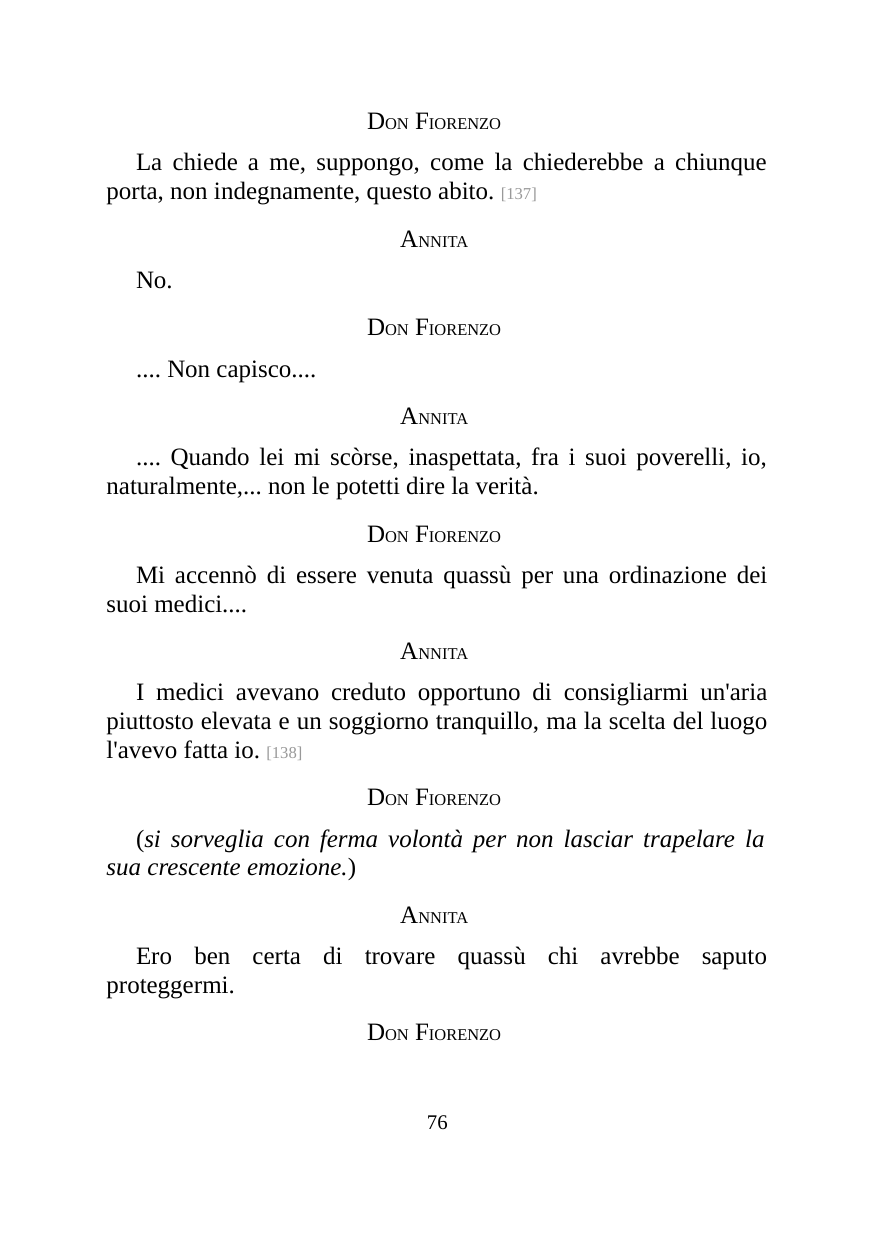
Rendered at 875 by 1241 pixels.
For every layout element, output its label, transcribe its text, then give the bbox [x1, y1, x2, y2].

text Don Fiorenzo [106, 782, 768, 811]
text Don Fiorenzo [106, 312, 768, 341]
text Mi accennò di essere venuta quassù per una ordinazione dei suoi medici.... [106, 560, 768, 617]
text Annita [106, 636, 768, 665]
text .... Non capisco.... [106, 354, 768, 382]
text Don Fiorenzo [106, 1017, 768, 1046]
text Annita [106, 900, 768, 929]
text Annita [106, 224, 768, 252]
text No. [106, 265, 768, 294]
text Annita [106, 401, 768, 430]
text .... Quando lei mi scòrse, inaspettata, fra i suoi poverelli, io, naturalmente,... non le potetti dire la verità. [106, 442, 768, 500]
text Don Fiorenzo [106, 106, 768, 135]
text Ero ben certa di trovare quassù chi avrebbe saputo proteggermi. [106, 941, 768, 999]
text La chiede a me, suppongo, come la chiederebbe a chiunque porta, non indegnamente, questo abito. [137] [106, 147, 768, 205]
text (si sorveglia con ferma volontà per non lasciar trapelare la sua crescente emozione.) [106, 824, 768, 881]
text Don Fiorenzo [106, 519, 768, 547]
text I medici avevano creduto opportuno di consigliarmi un'aria piuttosto elevata e un soggiorno tranquillo, ma la scelta del luogo l'avevo fatta io. [138] [106, 677, 768, 764]
